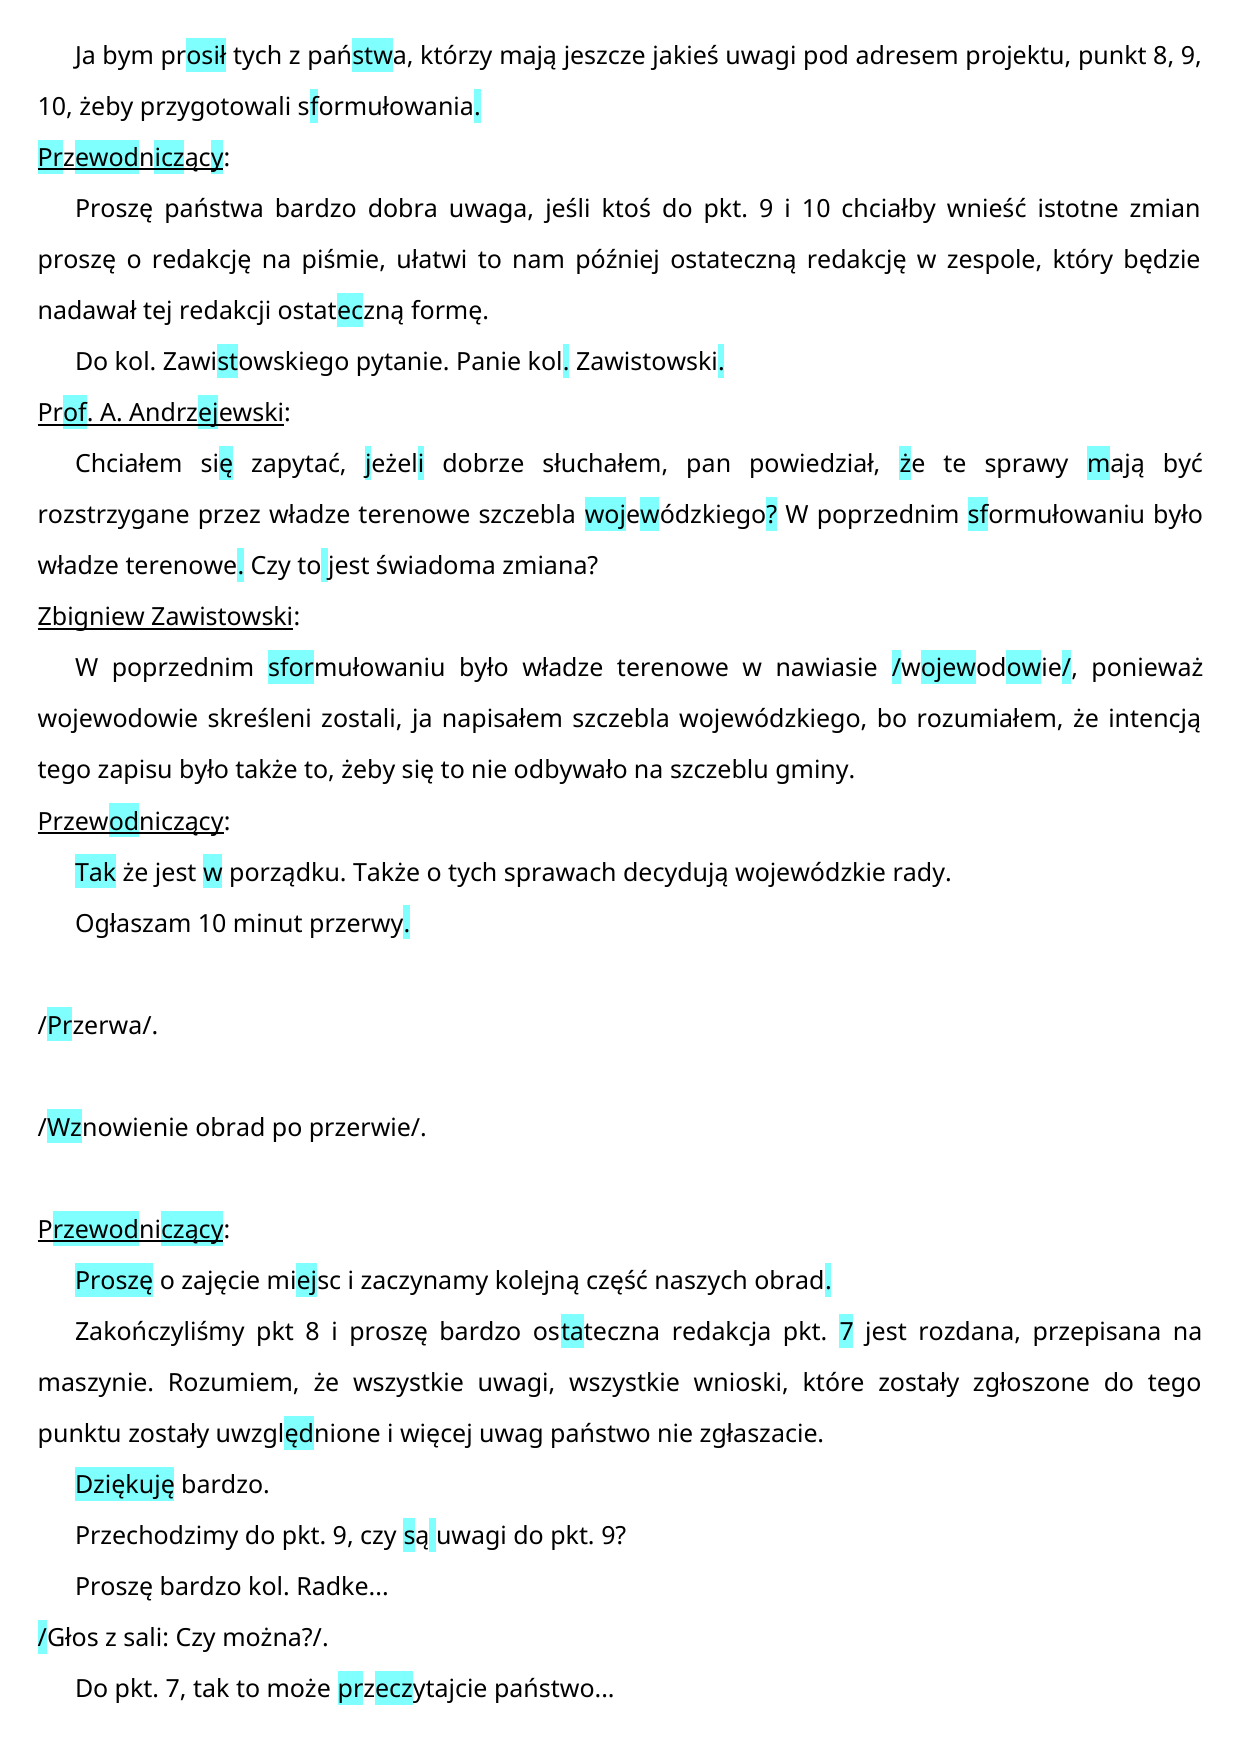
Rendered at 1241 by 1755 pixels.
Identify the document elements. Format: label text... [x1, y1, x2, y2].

text Ogłaszam 10 minut przerwy. [37, 905, 1203, 939]
text W poprzednim sformułowaniu było władze terenowe w nawiasie /wojewodowie/, ponieważ wojewodowie skreśleni zostali, ja napisałem szczebla wojewódzkiego, bo rozumiałem, że intencją tego zapisu było także to, żeby się to nie odbywało na szczeblu gminy. [37, 650, 1203, 786]
text Przewodniczący: [37, 1211, 1203, 1246]
text Przechodzimy do pkt. 9, czy są uwagi do pkt. 9? [37, 1518, 1203, 1552]
text Zbigniew Zawistowski: [37, 599, 1203, 633]
text /Wznowienie obrad po przerwie/. [37, 1109, 1203, 1143]
text Dziękuję bardzo. [37, 1467, 1203, 1501]
text Prof. A. Andrzejewski: [37, 395, 1203, 429]
text Proszę o zajęcie miejsc i zaczynamy kolejną część naszych obrad. [37, 1262, 1203, 1297]
text Do kol. Zawistowskiego pytanie. Panie kol. Zawistowski. [37, 344, 1203, 378]
text Przewodniczący: [37, 139, 1203, 174]
text Do pkt. 7, tak to może przeczytajcie państwo... [37, 1671, 1203, 1705]
text Zakończyliśmy pkt 8 i proszę bardzo ostateczna redakcja pkt. 7 jest rozdana, przepisana na maszynie. Rozumiem, że wszystkie uwagi, wszystkie wnioski, które zostały zgłoszone do tego punktu zostały uwzględnione i więcej uwag państwo nie zgłaszacie. [37, 1313, 1203, 1450]
text Proszę bardzo kol. Radke... [37, 1569, 1203, 1603]
text Tak że jest w porządku. Także o tych sprawach decydują wojewódzkie rady. [37, 854, 1203, 888]
text Chciałem się zapytać, jeżeli dobrze słuchałem, pan powiedział, że te sprawy mają być rozstrzygane przez władze terenowe szczebla wojewódzkiego? W poprzednim sformułowaniu było władze terenowe. Czy to jest świadoma zmiana? [37, 446, 1203, 582]
text /Przerwa/. [37, 1007, 1203, 1041]
text /Głos z sali: Czy można?/. [37, 1620, 1203, 1654]
text Proszę państwa bardzo dobra uwaga, jeśli ktoś do pkt. 9 i 10 chciałby wnieść istotne zmian proszę o redakcję na piśmie, ułatwi to nam później ostateczną redakcję w zespole, który będzie nadawał tej redakcji ostateczną formę. [37, 191, 1203, 327]
text Ja bym prosił tych z państwa, którzy mają jeszcze jakieś uwagi pod adresem projektu, punkt 8, 9, 10, żeby przygotowali sformułowania. [37, 37, 1203, 123]
text Przewodniczący: [37, 803, 1203, 837]
